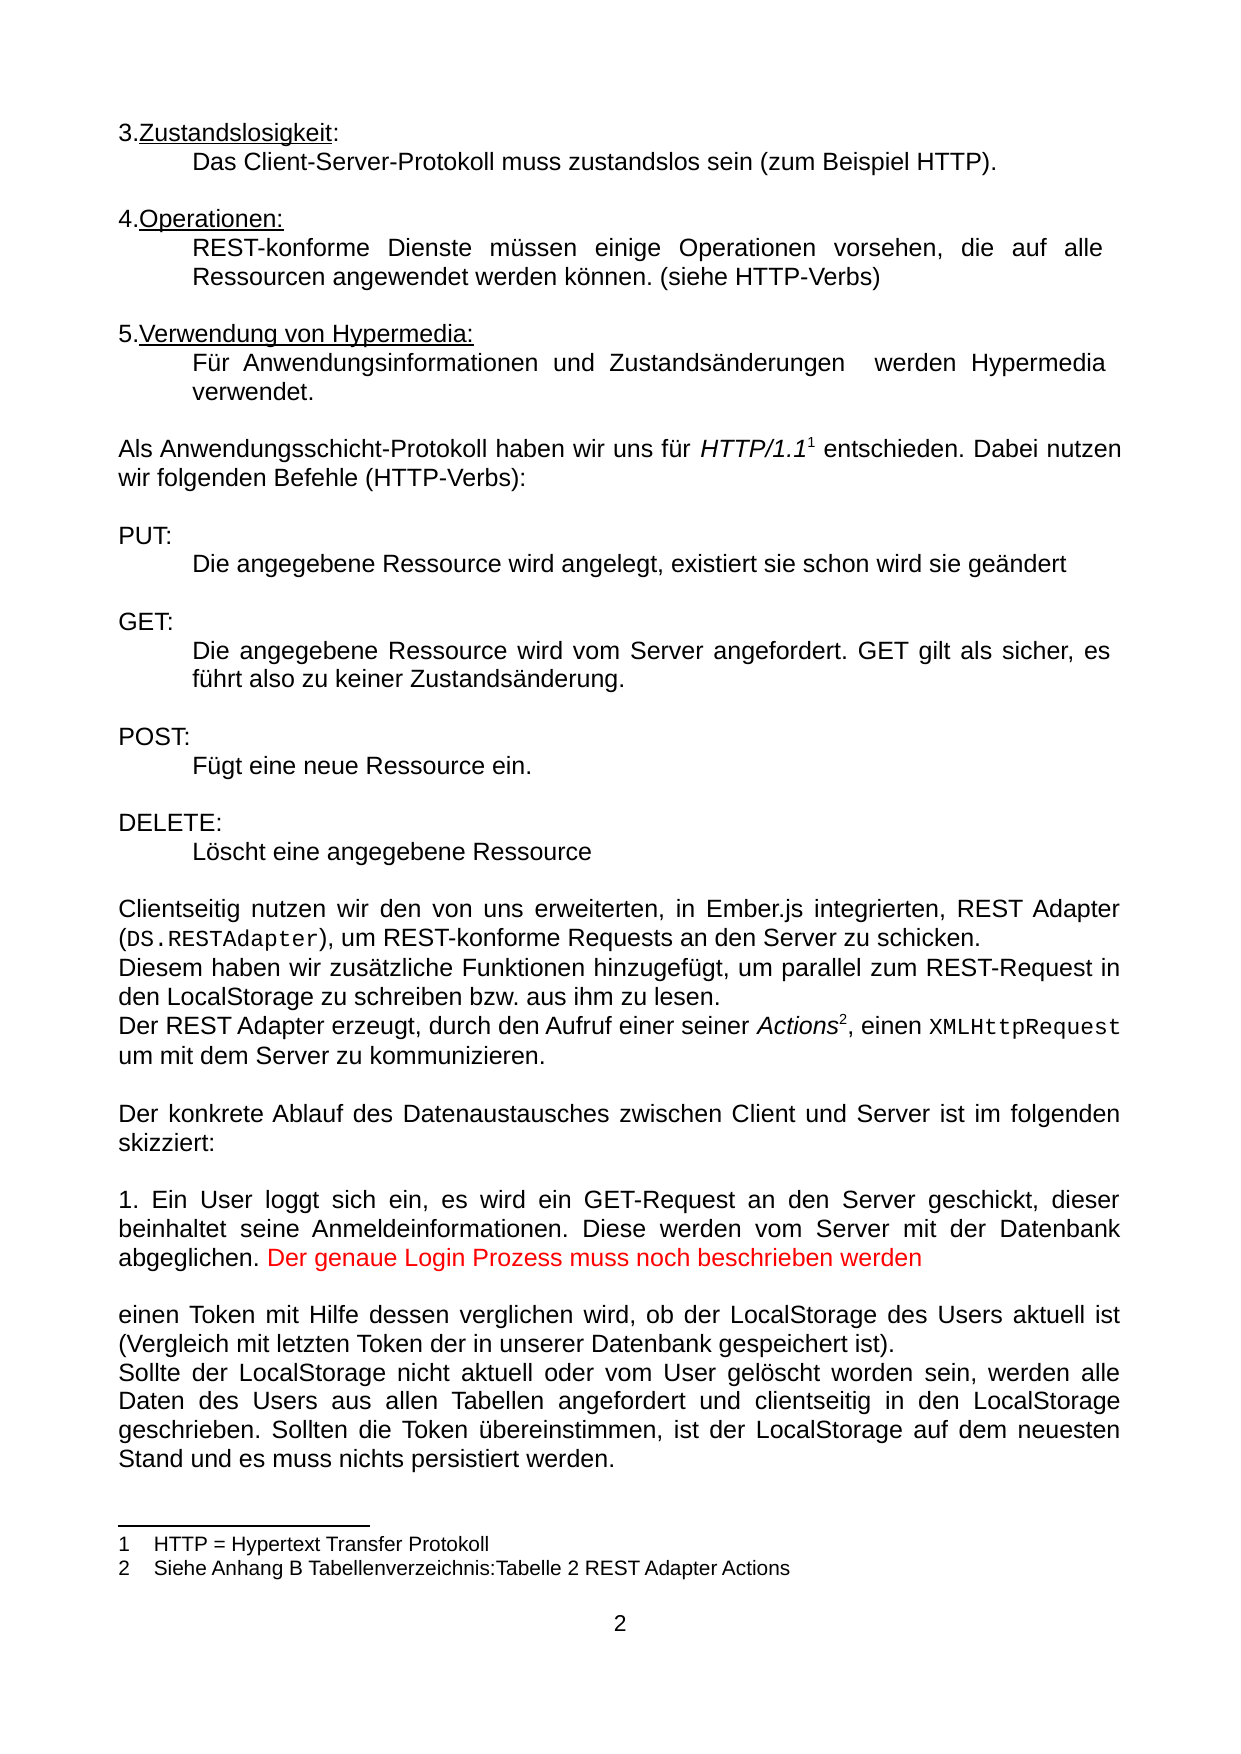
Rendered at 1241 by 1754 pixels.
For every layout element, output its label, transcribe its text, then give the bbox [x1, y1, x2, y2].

text Der REST Adapter erzeugt, durch den Aufruf einer seiner Actions, einen XMLHttpRequest [118, 1011, 1122, 1041]
text 3.Zustandslosigkeit: [118, 118, 1122, 147]
text GET: [118, 607, 1122, 636]
text Diesem haben wir zusätzliche Funktionen hinzugefügt, um parallel zum REST-Request in den LocalStorage zu schreiben bzw. aus ihm zu lesen. [118, 953, 1122, 1011]
text Löscht eine angegebene Ressource [118, 837, 1122, 866]
text Fügt eine neue Ressource ein. [118, 751, 1122, 779]
text POST: [118, 722, 1122, 751]
text Für Anwendungsinformationen und Zustandsänderungen werden Hypermedia verwendet. [118, 348, 1122, 406]
text Siehe Anhang B Tabellenverzeichnis:Tabelle 2 REST Adapter Actions [118, 1556, 1122, 1580]
text HTTP = Hypertext Transfer Protokoll [118, 1532, 1122, 1556]
text Die angegebene Ressource wird angelegt, existiert sie schon wird sie geändert [118, 549, 1122, 578]
text einen Token mit Hilfe dessen verglichen wird, ob der LocalStorage des Users aktuell ist (Vergleich mit letzten Token der in unserer Datenbank gespeichert ist). [118, 1300, 1122, 1357]
text um mit dem Server zu kommunizieren. [118, 1041, 1122, 1070]
text DELETE: [118, 808, 1122, 837]
text 5.Verwendung von Hypermedia: [118, 319, 1122, 348]
text Das Client-Server-Protokoll muss zustandslos sein (zum Beispiel HTTP). [118, 147, 1122, 176]
text REST-konforme Dienste müssen einige Operationen vorsehen, die auf alle Ressourcen angewendet werden können. (siehe HTTP-Verbs) [118, 233, 1122, 291]
text 1. Ein User loggt sich ein, es wird ein GET-Request an den Server geschickt, dieser beinhaltet seine Anmeldeinformationen. Diese werden vom Server mit der Datenbank abgeglichen. Der genaue Login Prozess muss noch beschrieben werden [118, 1185, 1122, 1271]
text 4.Operationen: [118, 204, 1122, 233]
text Clientseitig nutzen wir den von uns erweiterten, in Ember.js integrierten, REST Adapter (DS.RESTAdapter), um REST-konforme Requests an den Server zu schicken. [118, 894, 1122, 953]
text Die angegebene Ressource wird vom Server angefordert. GET gilt als sicher, es führt also zu keiner Zustandsänderung. [118, 636, 1122, 693]
text Als Anwendungsschicht-Protokoll haben wir uns für HTTP/1.1 entschieden. Dabei nutzen wir folgenden Befehle (HTTP-Verbs): [118, 434, 1122, 492]
text PUT: [118, 521, 1122, 549]
text Der konkrete Ablauf des Datenaustausches zwischen Client und Server ist im folgenden skizziert: [118, 1099, 1122, 1156]
text Sollte der LocalStorage nicht aktuell oder vom User gelöscht worden sein, werden alle Daten des Users aus allen Tabellen angefordert und clientseitig in den LocalStorage geschrieben. Sollten die Token übereinstimmen, ist der LocalStorage auf dem neuesten Stand und es muss nichts persistiert werden. [118, 1357, 1122, 1472]
